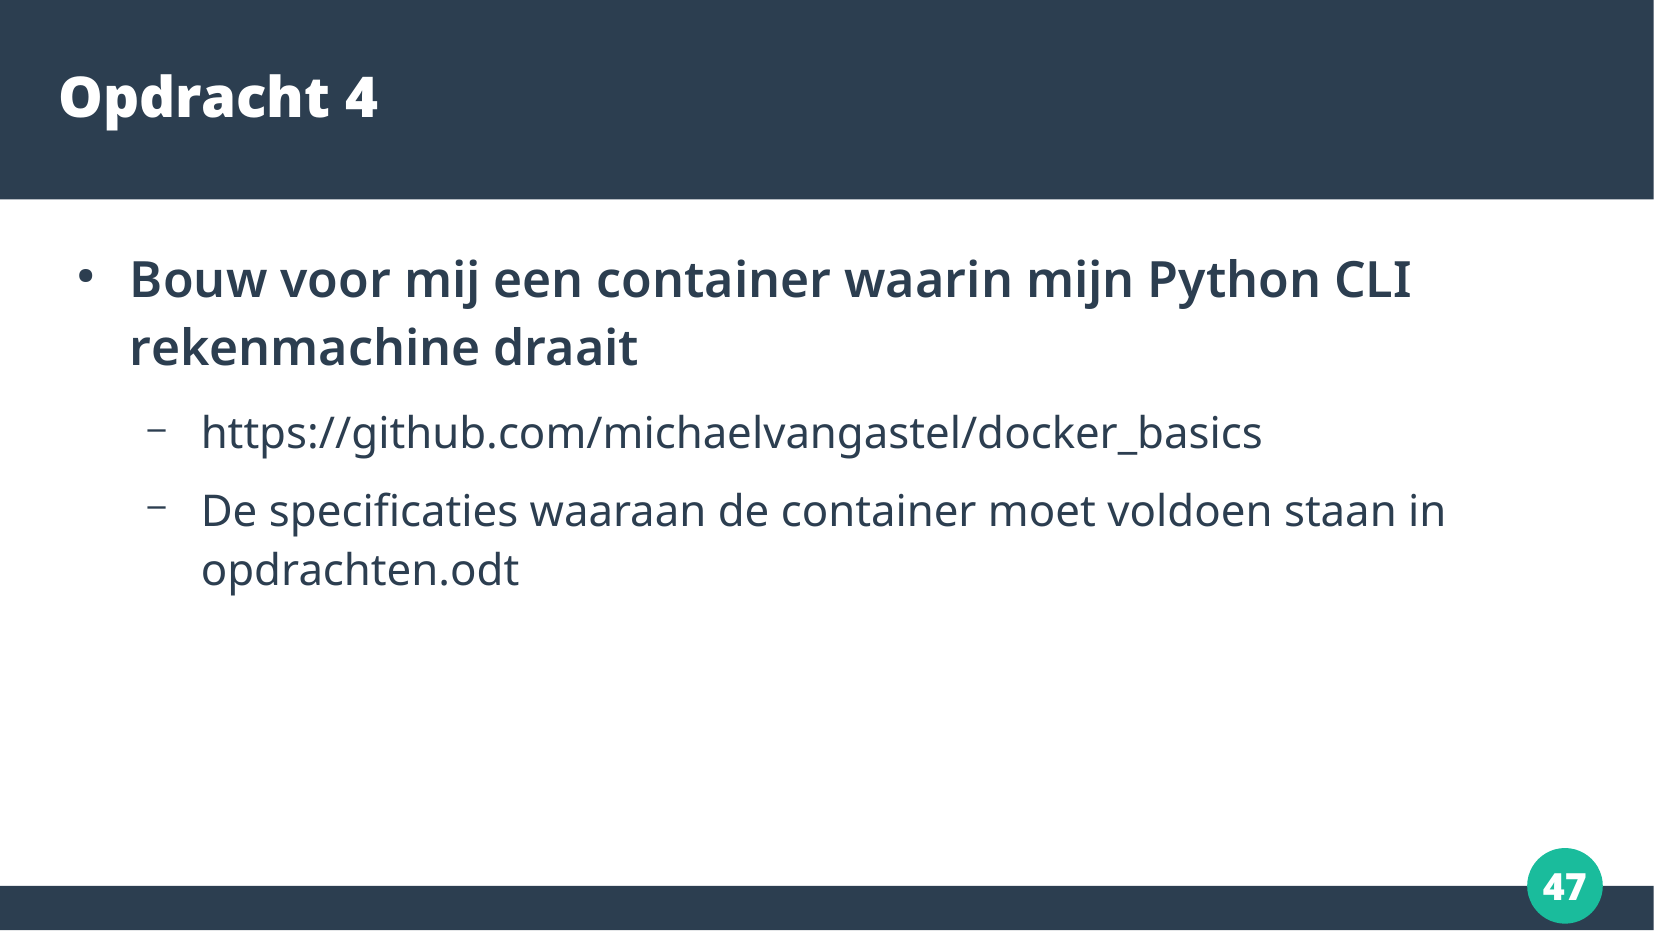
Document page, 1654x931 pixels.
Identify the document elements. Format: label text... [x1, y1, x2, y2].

list Bouw voor mij een container waarin mijn Python CLI rekenmachine draait https://github.com/michaelvangastel/docker_basics De specificaties waaraan de container moet voldoen staan in opdrachten.odt [59, 243, 1595, 864]
title Opdracht 4 [59, 37, 1595, 156]
